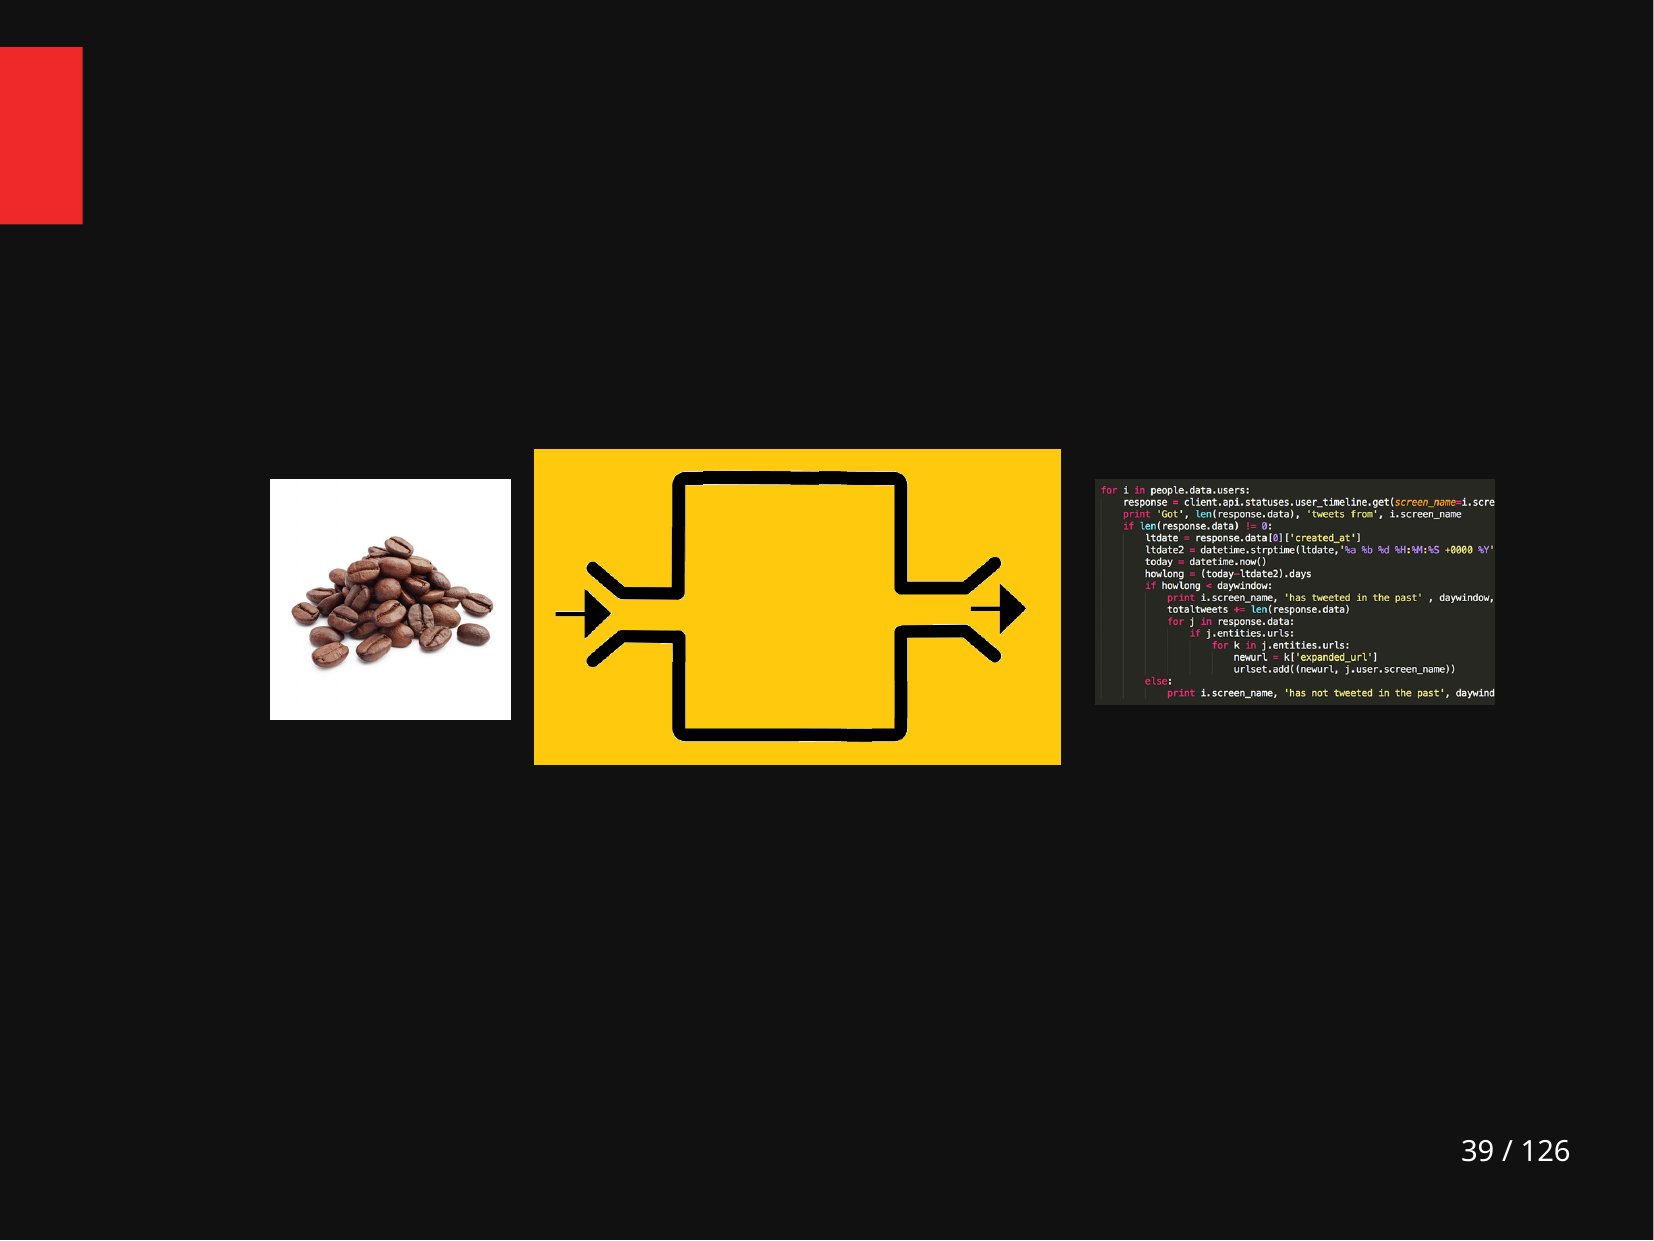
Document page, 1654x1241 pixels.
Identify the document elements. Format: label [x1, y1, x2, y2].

picture [270, 479, 511, 721]
picture [1095, 479, 1495, 706]
picture [534, 449, 1061, 766]
